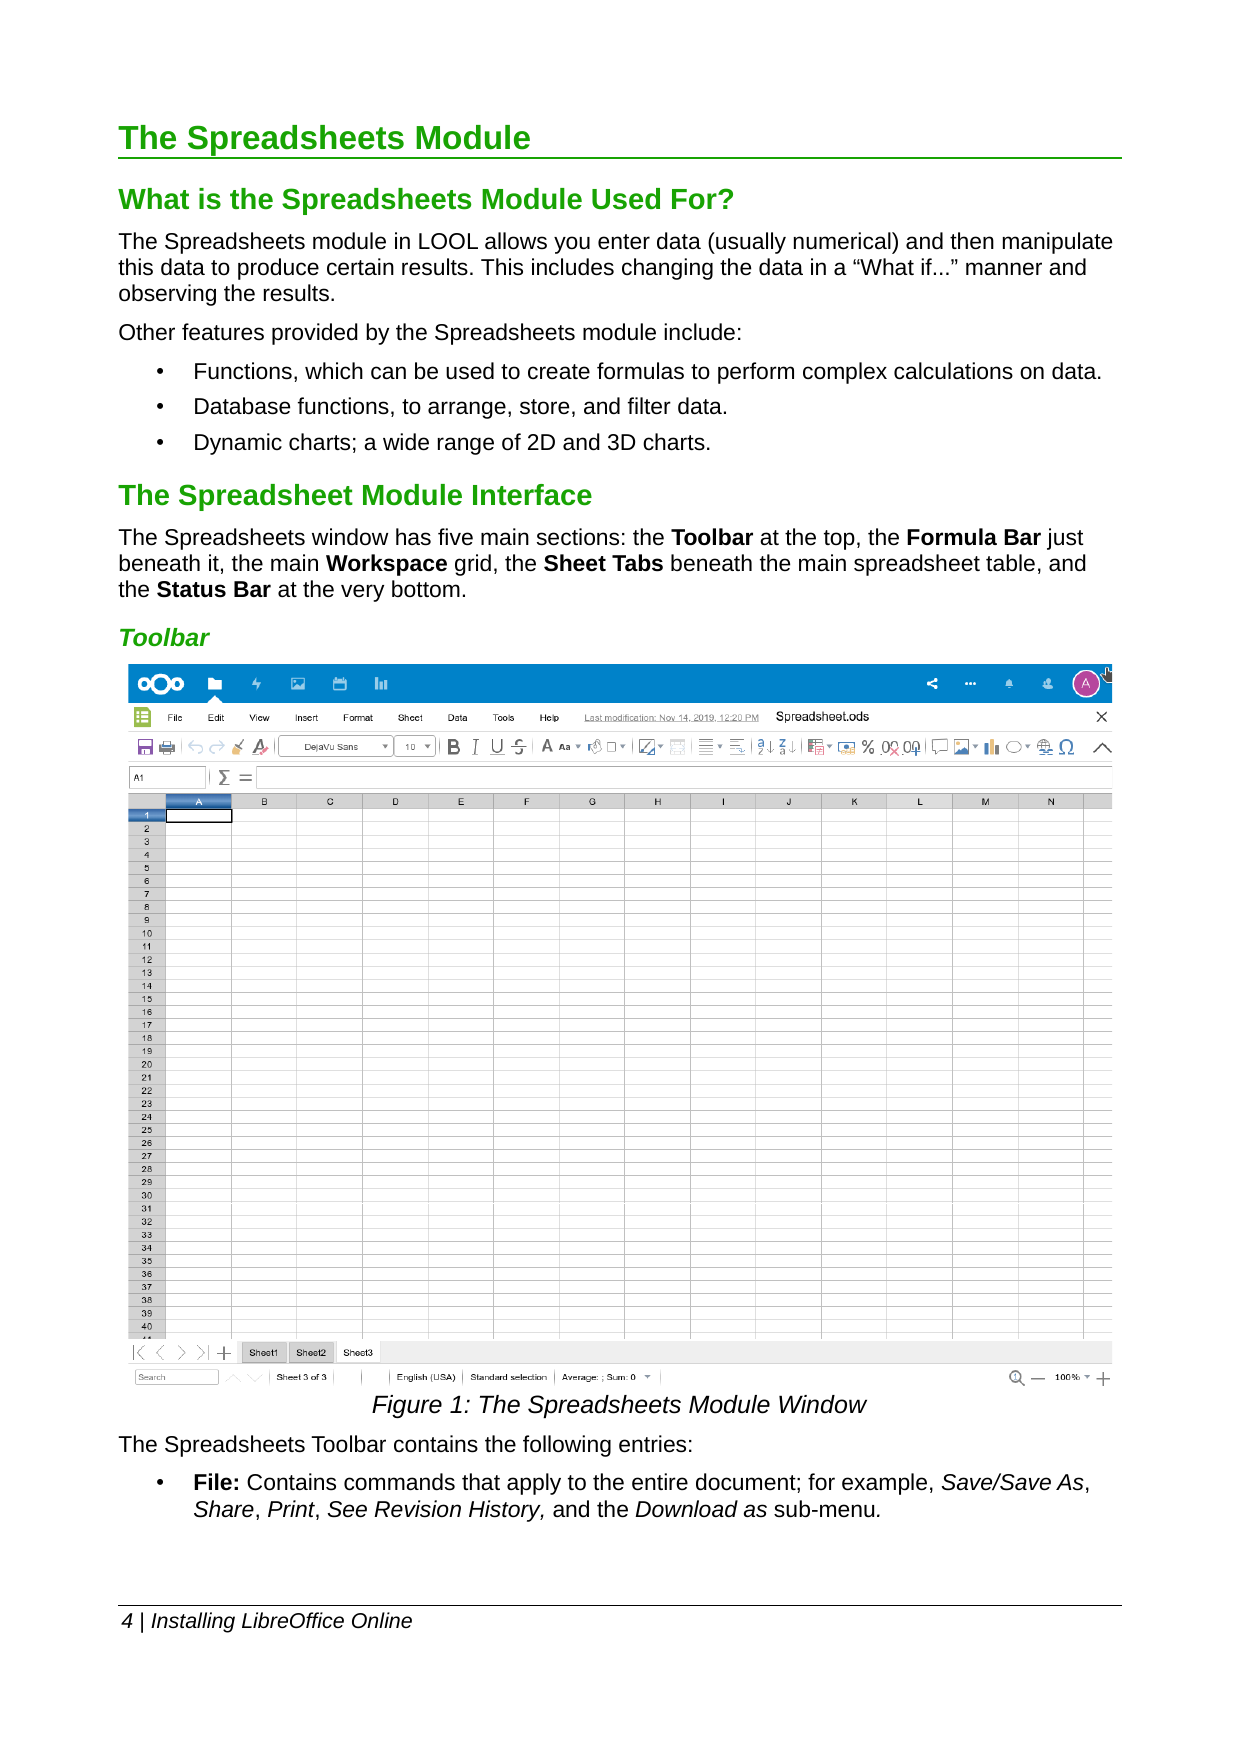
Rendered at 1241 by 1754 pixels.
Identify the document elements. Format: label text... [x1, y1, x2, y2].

text The Spreadsheets window has five main sections: the Toolbar at the top, the Formula Bar just beneath it, the main Workspace grid, the Sheet Tabs beneath the main spreadsheet table, and the Status Bar at the very bottom. [118, 524, 1122, 603]
text Figure 1: The Spreadsheets Module Window [118, 1390, 1122, 1418]
subtitle What is the Spreadsheets Module Used For? [118, 182, 1122, 216]
picture [128, 664, 1113, 1390]
subtitle Toolbar [118, 623, 1122, 652]
subtitle The Spreadsheets Module [118, 118, 1122, 157]
list Functions, which can be used to create formulas to perform complex calculations on data. [156, 358, 1122, 384]
list Dynamic charts; a wide range of 2D and 3D charts. [156, 428, 1122, 455]
text The Spreadsheets Toolbar contains the following entries: [118, 1431, 1122, 1457]
subtitle The Spreadsheet Module Interface [118, 478, 1122, 512]
list File: Contains commands that apply to the entire document; for example, Save/Save As, Share, Print, See Revision History, and the Download as sub-menu. [156, 1469, 1122, 1522]
list Database functions, to arrange, store, and filter data. [156, 393, 1122, 419]
list Other features provided by the Spreadsheets module include: [118, 319, 1122, 346]
text The Spreadsheets module in LOOL allows you enter data (usually numerical) and then manipulate this data to produce certain results. This includes changing the data in a “What if...” manner and observing the results. [118, 228, 1122, 307]
